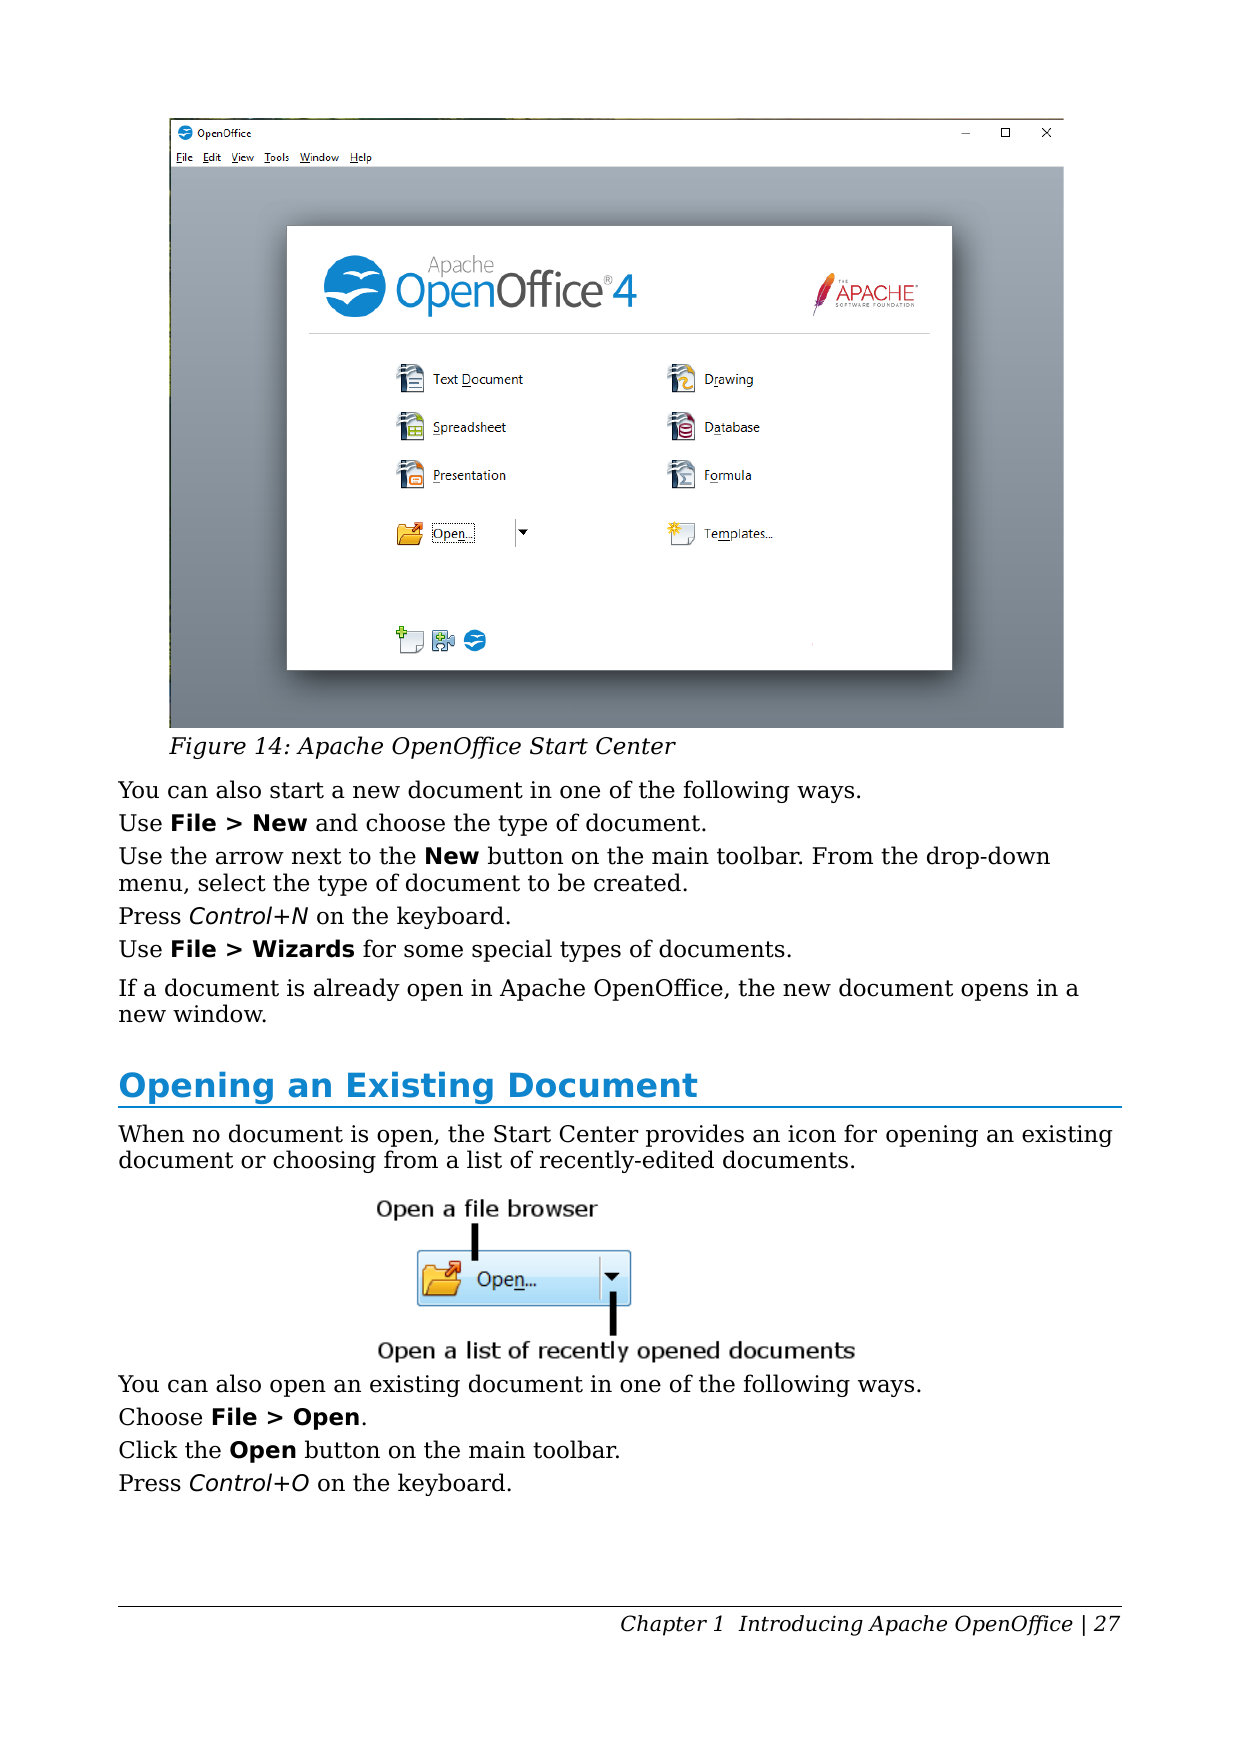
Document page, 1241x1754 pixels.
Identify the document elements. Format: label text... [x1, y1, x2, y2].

text When no document is open, the Start Center provides an icon for opening an existing document or choosing from a list of recently-edited documents. [118, 1121, 1122, 1174]
list Use File > Wizards for some special types of documents. [118, 936, 1122, 963]
list Click the Open button on the main toolbar. [118, 1437, 1122, 1464]
list Choose File > Open. [118, 1404, 1122, 1431]
picture [368, 1186, 872, 1372]
list Press Control+N on the keyboard. [118, 903, 1122, 930]
list Use the arrow next to the New button on the main toolbar. From the drop-down menu, select the type of document to be created. [118, 843, 1122, 897]
picture [169, 118, 1064, 728]
list You can also start a new document in one of the following ways. [118, 777, 1122, 804]
list You can also open an existing document in one of the following ways. [118, 1371, 1122, 1398]
text Figure 14: Apache OpenOffice Start Center [169, 728, 1063, 759]
list Press Control+O on the keyboard. [118, 1470, 1122, 1497]
list Use File > New and choose the type of document. [118, 811, 1122, 837]
subtitle Opening an Existing Document [118, 1067, 1122, 1106]
text If a document is already open in Apache OpenOffice, the new document opens in a new window. [118, 975, 1122, 1028]
